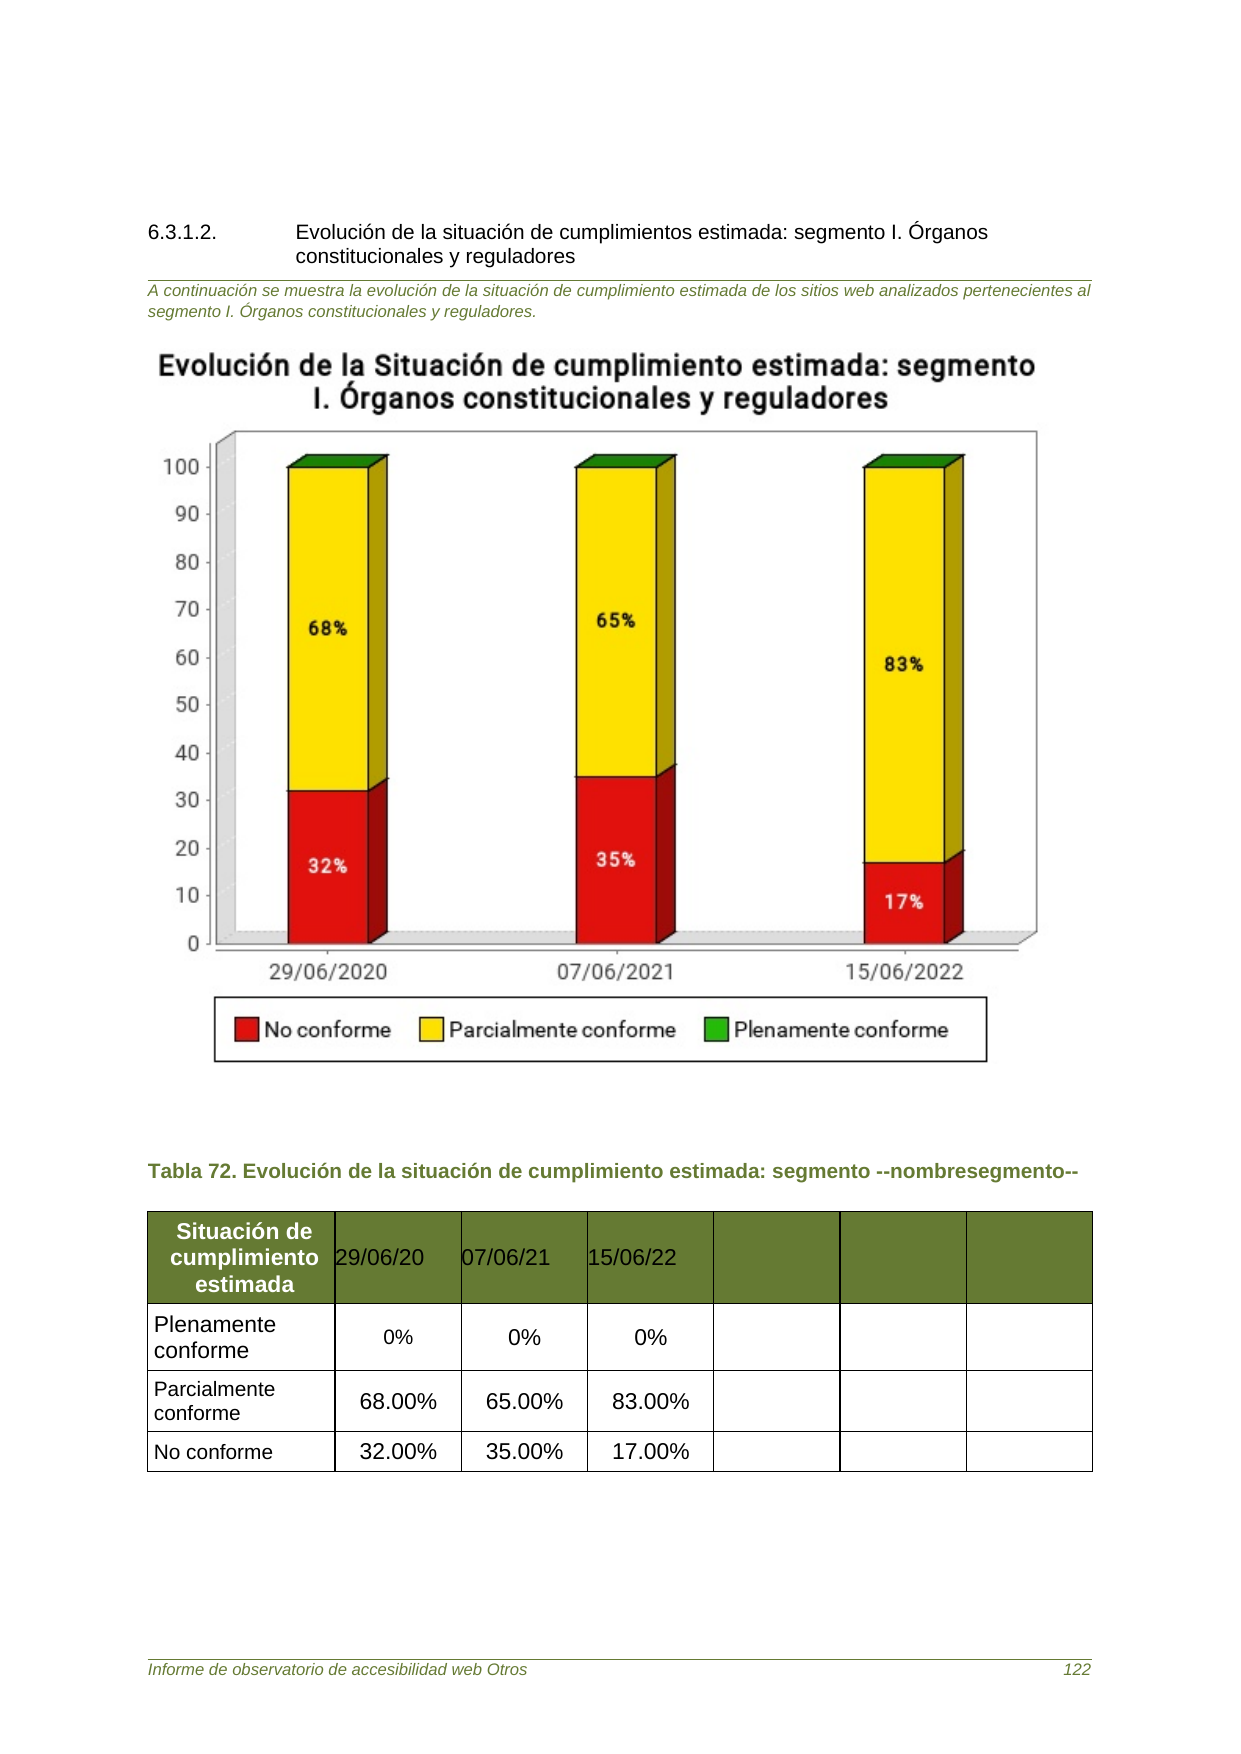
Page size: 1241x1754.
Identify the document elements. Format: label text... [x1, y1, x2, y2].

table_cell [841, 1304, 966, 1369]
table_header [967, 1212, 1092, 1303]
subtitle Evolución de la situación de cumplimientos estimada: segmento I. Órganos constitucionales y reguladores [148, 220, 1092, 268]
table_cell [967, 1432, 1092, 1471]
table_cell [841, 1432, 966, 1471]
table_cell 0% [462, 1304, 587, 1369]
table_cell 65.00% [462, 1371, 587, 1431]
table_header [714, 1212, 839, 1303]
table_header 29/06/20 [336, 1212, 461, 1303]
table_cell 0% [336, 1304, 461, 1369]
table_cell [714, 1432, 839, 1471]
table_cell [714, 1371, 839, 1431]
table_header 15/06/22 [588, 1212, 713, 1303]
table_cell 35.00% [462, 1432, 587, 1471]
table_cell [967, 1304, 1092, 1369]
table_header 07/06/21 [462, 1212, 587, 1303]
table_cell [967, 1371, 1092, 1431]
table_cell [841, 1371, 966, 1431]
table_cell No conforme [148, 1432, 334, 1471]
table_cell 68.00% [336, 1371, 461, 1431]
table_header Situación de cumplimiento estimada [148, 1212, 334, 1303]
text A continuación se muestra la evolución de la situación de cumplimiento estimada de los sitios web analizados pertenecientes al segmento I. Órganos constitucionales y reguladores. [148, 281, 1092, 321]
text Tabla 2. Evolución de la situación de cumplimiento estimada: segmento --nombresegmento-- [148, 1159, 1092, 1183]
table_cell [714, 1304, 839, 1369]
table_cell Plenamente conforme [148, 1304, 334, 1369]
table_header [841, 1212, 966, 1303]
picture [147, 348, 1055, 1064]
table_cell 17.00% [588, 1432, 713, 1471]
table_cell 32.00% [336, 1432, 461, 1471]
table_cell Parcialmente conforme [148, 1371, 334, 1431]
table_cell 83.00% [588, 1371, 713, 1431]
table_cell 0% [588, 1304, 713, 1369]
